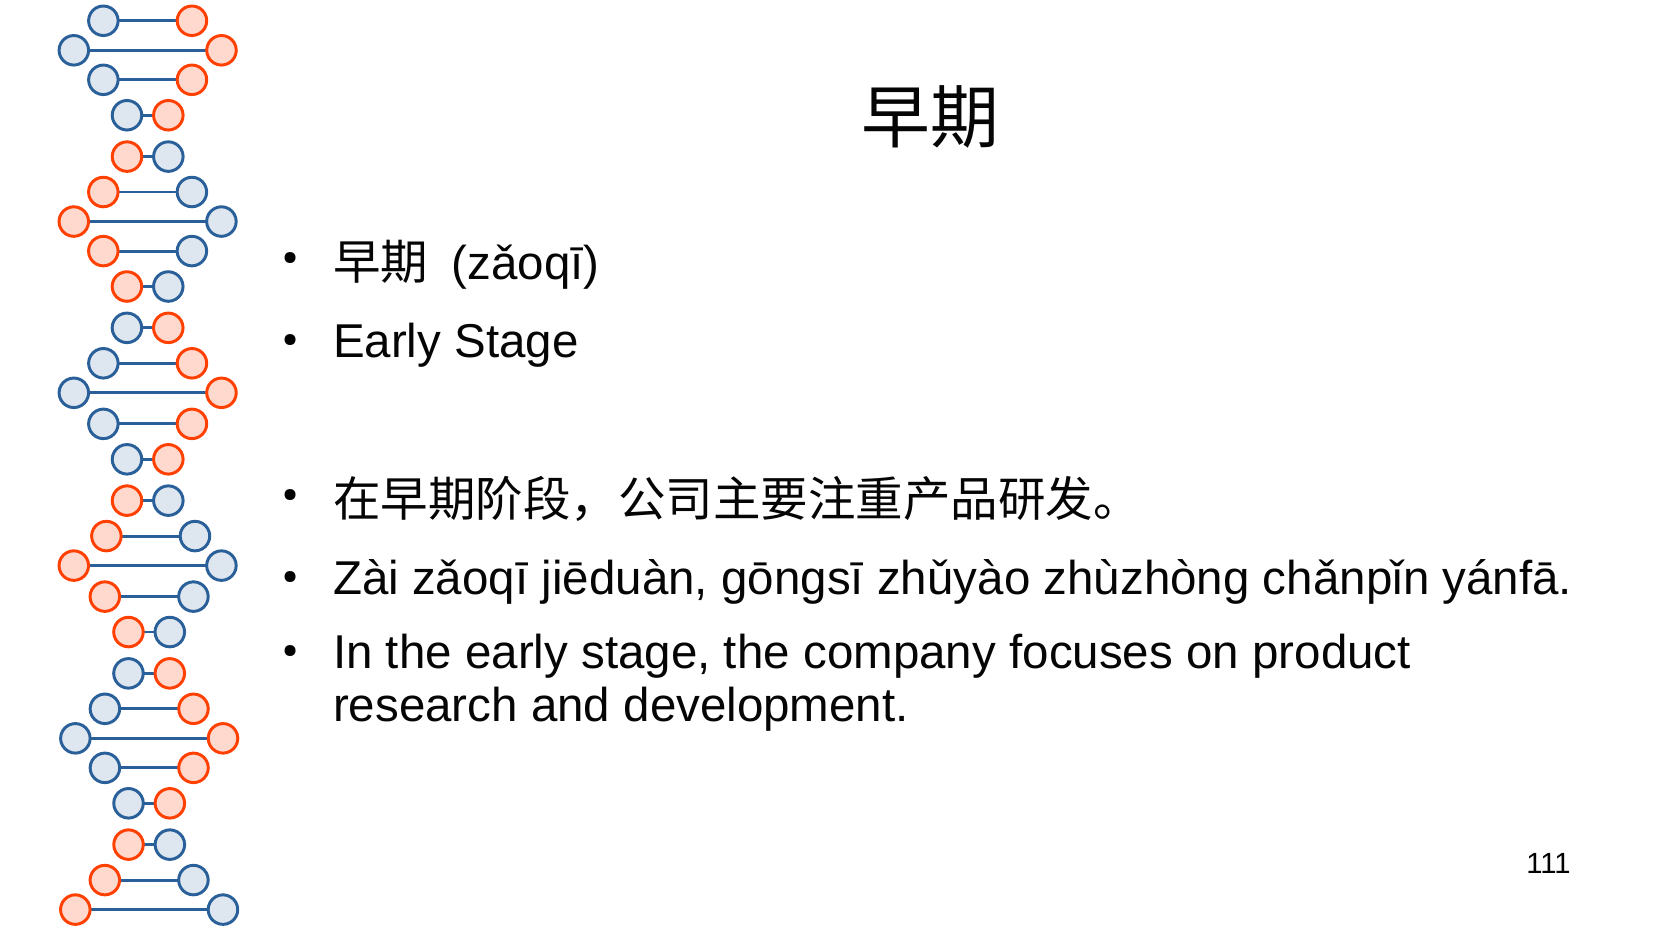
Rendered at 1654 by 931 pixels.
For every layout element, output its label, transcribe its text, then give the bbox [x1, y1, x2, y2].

list 早期 (zǎoqī) Early Stage 在早期阶段，公司主要注重产品研发。 Zài zǎoqī jiēduàn, gōngsī zhǔyào zhùzhòng chǎnpǐn yánfā. In the early stage, the company focuses on product research and development. [265, 224, 1595, 764]
title 早期 [265, 35, 1595, 189]
